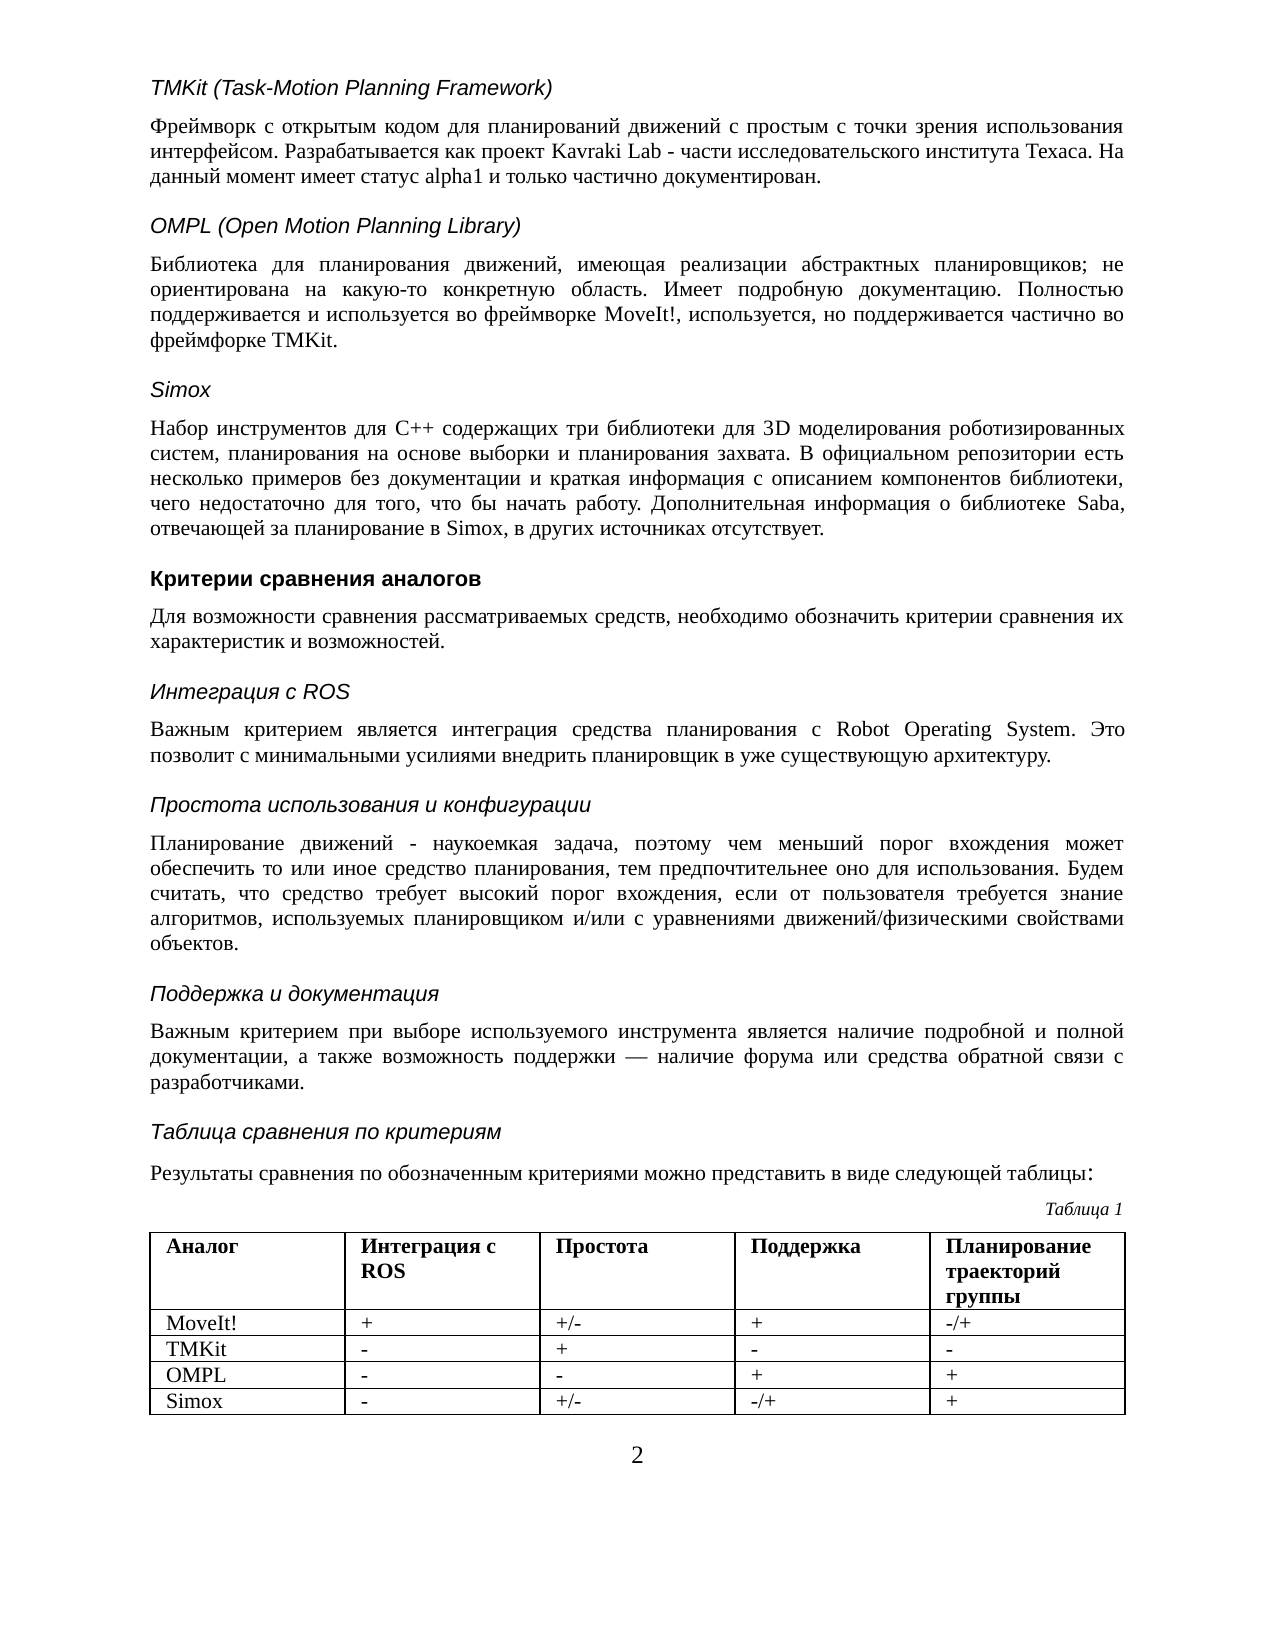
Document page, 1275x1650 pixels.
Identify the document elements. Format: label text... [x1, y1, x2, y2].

text Таблица 1 [150, 1198, 1125, 1219]
table_cell + [541, 1336, 734, 1361]
table_cell + [736, 1362, 929, 1387]
table_cell OMPL [151, 1362, 344, 1387]
table_cell + [931, 1362, 1124, 1387]
table_cell +/- [541, 1389, 734, 1414]
text Библиотека для планирования движений, имеющая реализации абстрактных планировщиков; не ориентирована на какую-то конкретную область. Имеет подробную документацию. Полностью поддерживается и используется во фреймворке MoveIt!, используется, но поддерживается частично во фреймфорке TMKit. [150, 251, 1125, 352]
text Результаты сравнения по обозначенным критериями можно представить в виде следующей таблицы: [150, 1157, 1125, 1185]
subtitle Simox [150, 377, 1125, 402]
table_cell +/- [541, 1310, 734, 1335]
text Планирование движений - наукоемкая задача, поэтому чем меньший порог вхождения может обеспечить то или иное средство планирования, тем предпочтительнее оно для использования. Будем считать, что средство требует высокий порог вхождения, если от пользователя требуется знание алгоритмов, используемых планировщиком и/или с уравнениями движений/физическими свойствами объектов. [150, 829, 1125, 956]
table_cell - [541, 1362, 734, 1387]
table_header Планирование траекторий группы [931, 1233, 1124, 1309]
table_cell - [931, 1336, 1124, 1361]
subtitle Поддержка и документация [150, 981, 1125, 1006]
table_header Простота [541, 1233, 734, 1309]
table_cell - [346, 1389, 539, 1414]
subtitle TMKit (Task-Motion Planning Framework) [150, 75, 1125, 100]
table_cell - [346, 1336, 539, 1361]
table_cell MoveIt! [151, 1310, 344, 1335]
subtitle Интеграция с ROS [150, 679, 1125, 704]
table_cell + [931, 1389, 1124, 1414]
table_cell TMKit [151, 1336, 344, 1361]
subtitle Простота использования и конфигурации [150, 792, 1125, 817]
text Важным критерием при выборе используемого инструмента является наличие подробной и полной документации, а также возможность поддержки — наличие форума или средства обратной связи с разработчиками. [150, 1018, 1125, 1094]
table_cell Simox [151, 1389, 344, 1414]
table_cell -/+ [736, 1389, 929, 1414]
table_cell - [736, 1336, 929, 1361]
table_cell - [346, 1362, 539, 1387]
subtitle OMPL (Open Motion Planning Library) [150, 213, 1125, 238]
table_header Аналог [151, 1233, 344, 1309]
subtitle Таблица сравнения по критериям [150, 1119, 1125, 1144]
text Важным критерием является интеграция средства планирования с Robot Operating System. Это позволит с минимальными усилиями внедрить планировщик в уже существующую архитектуру. [150, 716, 1125, 767]
subtitle Критерии сравнения аналогов [150, 566, 1125, 591]
table_cell + [346, 1310, 539, 1335]
table_cell -/+ [931, 1310, 1124, 1335]
text Для возможности сравнения рассматриваемых средств, необходимо обозначить критерии сравнения их характеристик и возможностей. [150, 603, 1125, 654]
text Фреймворк с открытым кодом для планирований движений с простым с точки зрения использования интерфейсом. Разрабатывается как проект Kavraki Lab - части исследовательского института Техаса. На данный момент имеет статус alpha1 и только частично документирован. [150, 113, 1125, 188]
table_header Поддержка [736, 1233, 929, 1309]
text Набор инструментов для C++ содержащих три библиотеки для 3D моделирования роботизированных систем, планирования на основе выборки и планирования захвата. В официальном репозитории есть несколько примеров без документации и краткая информация с описанием компонентов библиотеки, чего недостаточно для того, что бы начать работу. Дополнительная информация о библиотеке Saba, отвечающей за планирование в Simox, в других источниках отсутствует. [150, 414, 1125, 541]
table_cell + [736, 1310, 929, 1335]
table_header Интеграция с ROS [346, 1233, 539, 1309]
